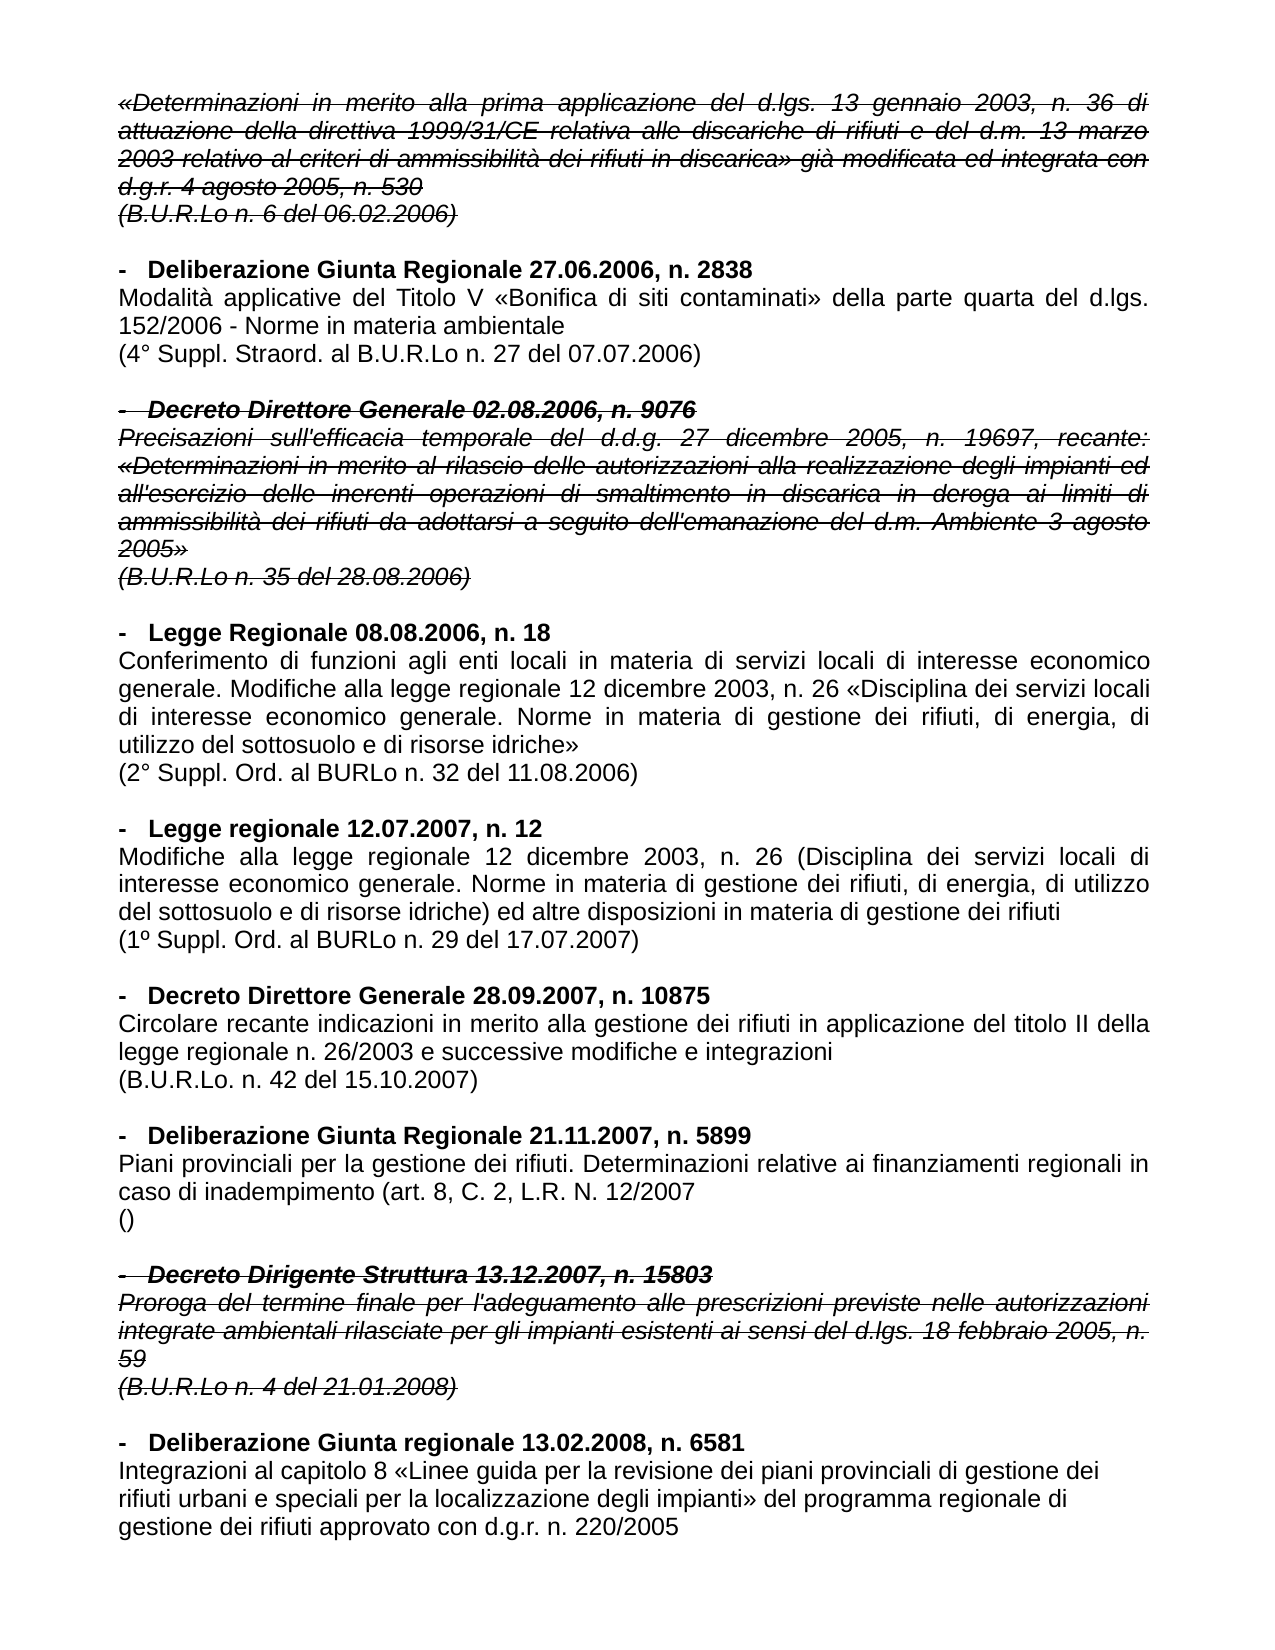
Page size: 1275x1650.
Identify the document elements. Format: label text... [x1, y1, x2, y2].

text (2° Suppl. Ord. al BURLo n. 32 del 11.08.2006) [118, 758, 1152, 786]
text rifiuti urbani e speciali per la localizzazione degli impianti» del programma regionale di [118, 1484, 1152, 1512]
text (1º Suppl. Ord. al BURLo n. 29 del 17.07.2007) [118, 926, 1152, 954]
text (4° Suppl. Straord. al B.U.R.Lo n. 27 del 07.07.2006) [118, 340, 1152, 368]
text Proroga del termine finale per l'adeguamento alle prescrizioni previste nelle autorizzazioni integrate ambientali rilasciate per gli impianti esistenti ai sensi del d.lgs. 18 febbraio 2005, n. 59 [118, 1289, 1152, 1373]
text - Deliberazione Giunta regionale 13.02.2008, n. 6581 [118, 1428, 1152, 1456]
text Precisazioni sull'efficacia temporale del d.d.g. 27 dicembre 2005, n. 19697, recante: «Determinazioni in merito al rilascio delle autorizzazioni alla realizzazione degli impianti ed all'esercizio delle inerenti operazioni di smaltimento in discarica in deroga ai limiti di ammissibilità dei rifiuti da adottarsi a seguito dell'emanazione del d.m. Ambiente 3 agosto 2005» [118, 423, 1152, 563]
text (B.U.R.Lo n. 35 del 28.08.2006) [118, 563, 1152, 591]
text - Deliberazione Giunta Regionale 21.11.2007, n. 5899 [118, 1121, 1152, 1149]
text Integrazioni al capitolo 8 «Linee guida per la revisione dei piani provinciali di gestione dei [118, 1456, 1152, 1484]
text «Determinazioni in merito alla prima applicazione del d.lgs. 13 gennaio 2003, n. 36 di attuazione della direttiva 1999/31/CE relativa alle discariche di rifiuti e del d.m. 13 marzo 2003 relativo al criteri di ammissibilità dei rifiuti in discarica» già modificata ed integrata con d.g.r. 4 agosto 2005, n. 530 [118, 88, 1152, 200]
text - Decreto Direttore Generale 28.09.2007, n. 10875 [118, 982, 1152, 1010]
text - Decreto Dirigente Struttura 13.12.2007, n. 15803 [118, 1261, 1152, 1289]
text Piani provinciali per la gestione dei rifiuti. Determinazioni relative ai finanziamenti regionali in caso di inadempimento (art. 8, C. 2, L.R. N. 12/2007 [118, 1149, 1152, 1205]
text (B.U.R.Lo. n. 42 del 15.10.2007) [118, 1066, 1152, 1093]
text Modalità applicative del Titolo V «Bonifica di siti contaminati» della parte quarta del d.lgs. 152/2006 - Norme in materia ambientale [118, 284, 1152, 340]
text Circolare recante indicazioni in merito alla gestione dei rifiuti in applicazione del titolo II della legge regionale n. 26/2003 e successive modifiche e integrazioni [118, 1010, 1152, 1066]
text - Legge Regionale 08.08.2006, n. 18 [118, 619, 1152, 647]
text - Legge regionale 12.07.2007, n. 12 [118, 814, 1152, 842]
text () [118, 1205, 1152, 1233]
text gestione dei rifiuti approvato con d.g.r. n. 220/2005 [118, 1512, 1152, 1540]
text - Decreto Direttore Generale 02.08.2006, n. 9076 [118, 396, 1152, 423]
text Modifiche alla legge regionale 12 dicembre 2003, n. 26 (Disciplina dei servizi locali di interesse economico generale. Norme in materia di gestione dei rifiuti, di energia, di utilizzo del sottosuolo e di risorse idriche) ed altre disposizioni in materia di gestione dei rifiuti [118, 842, 1152, 926]
text (B.U.R.Lo n. 4 del 21.01.2008) [118, 1373, 1152, 1401]
text - Deliberazione Giunta Regionale 27.06.2006, n. 2838 [118, 256, 1152, 284]
text Conferimento di funzioni agli enti locali in materia di servizi locali di interesse economico generale. Modifiche alla legge regionale 12 dicembre 2003, n. 26 «Disciplina dei servizi locali di interesse economico generale. Norme in materia di gestione dei rifiuti, di energia, di utilizzo del sottosuolo e di risorse idriche» [118, 647, 1152, 758]
text (B.U.R.Lo n. 6 del 06.02.2006) [118, 200, 1152, 228]
